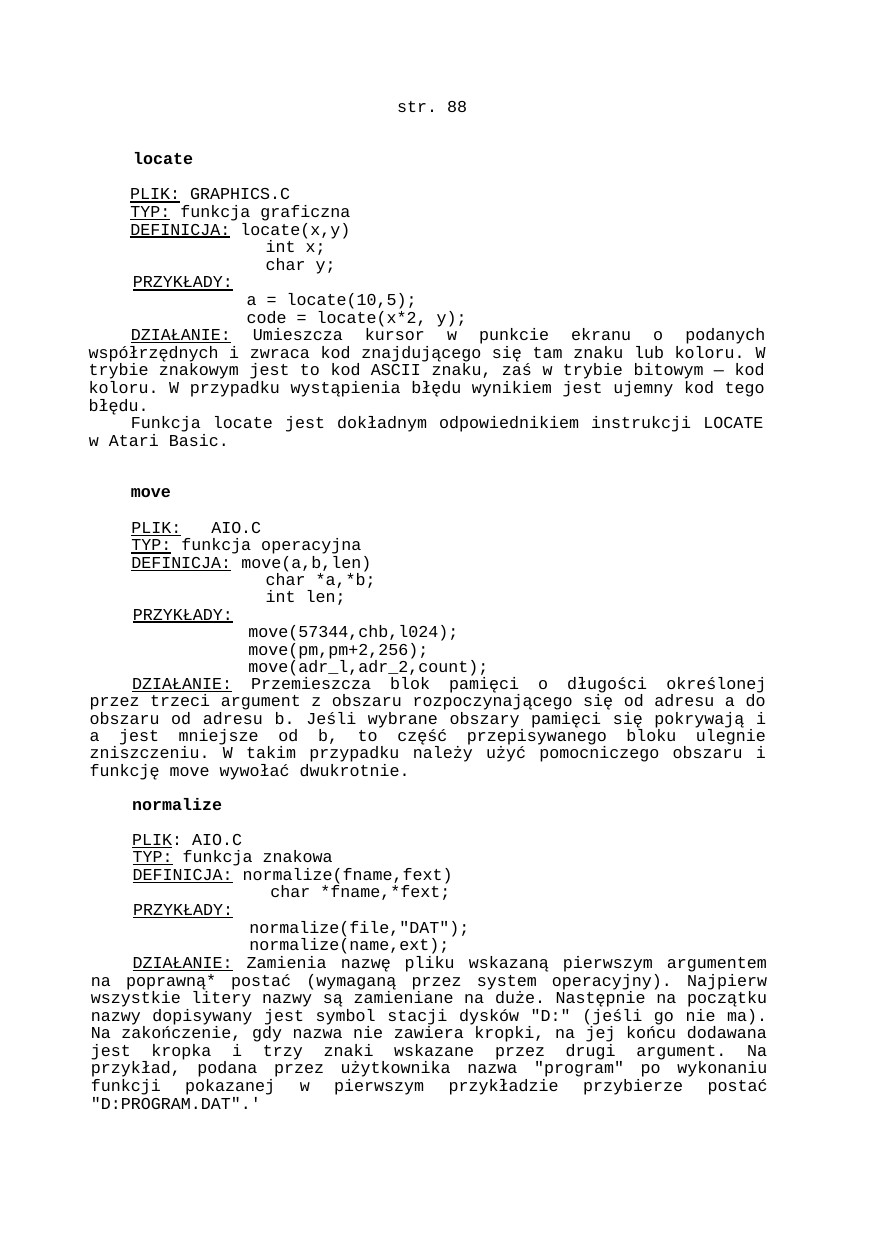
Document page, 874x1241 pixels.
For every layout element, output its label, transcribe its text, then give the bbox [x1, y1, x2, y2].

text int x; [130, 238, 377, 256]
text TYP: funkcja graficzna [130, 203, 377, 221]
text DZIAŁANIE: Zamienia nazwę pliku wskazaną pierwszym argumentem na poprawną* postać (wymaganą przez system operacyjny). Najpierw wszystkie litery nazwy są zamieniane na duże. Następnie na początku nazwy dopisywany jest symbol stacji dysków "D:" (jeśli go nie ma). Na zakończenie, gdy nazwa nie zawiera kropki, na jej końcu dodawana jest kropka i trzy znaki wskazane przez drugi argument. Na przykład, podana przez użytkownika nazwa "program" po wykonaniu funkcji pokazanej w pierwszym przykładzie przybierze postać "D:PROGRAM.DAT".' [91, 954, 767, 1113]
text a = locate(10,5); [246, 291, 467, 309]
text Funkcja locate jest dokładnym odpowiednikiem instrukcji LOCATE w Atari Basic. [89, 414, 763, 450]
text normalize(file,"DAT"); normalize(name,ext); [249, 919, 527, 954]
text PRZYKŁADY: [133, 901, 767, 919]
text locate [133, 150, 767, 169]
text char *a,*b; int len; [265, 572, 407, 606]
text PRZYKŁADY: [130, 274, 377, 291]
text TYP: funkcja operacyjna DEFINICJA: move(a,b,len) [131, 537, 407, 572]
text DEFINICJA: normalize(fname,fext) char *fname,*fext; [132, 866, 467, 901]
text str. 88 [96, 98, 767, 117]
text code = locate(x*2, y); [246, 309, 467, 327]
text PLIK: AIO.C [131, 520, 767, 537]
text PLIK: GRAPHICS.C [130, 186, 377, 203]
text PRZYKŁADY: [131, 606, 407, 623]
text move(57344,chb,l024); move(pm,pm+2,256); move(adr_l,adr_2,count); [248, 624, 527, 676]
text normalize [89, 797, 766, 814]
text DZIAŁANIE: Przemieszcza blok pamięci o długości określonej przez trzeci argument z obszaru rozpoczynającego się od adresu a do obszaru od adresu b. Jeśli wybrane obszary pamięci się pokrywają i a jest mniejsze od b, to część przepisywanego bloku ulegnie zniszczeniu. W takim przypadku należy użyć pomocniczego obszaru i funkcję move wywołać dwukrotnie. [89, 676, 766, 779]
text char y; [130, 256, 377, 274]
text PLIK: AIO.C [89, 831, 766, 849]
text DZIAŁANIE: Umieszcza kursor w punkcie ekranu o podanych współrzędnych i zwraca kod znajdującego się tam znaku lub koloru. W trybie znakowym jest to kod ASCII znaku, zaś w trybie bitowym — kod koloru. W przypadku wystąpienia błędu wynikiem jest ujemny kod tego błędu. [88, 327, 765, 414]
text TYP: funkcja znakowa [132, 849, 767, 866]
text move [131, 483, 767, 502]
text DEFINICJA: locate(x,y) [130, 221, 377, 238]
